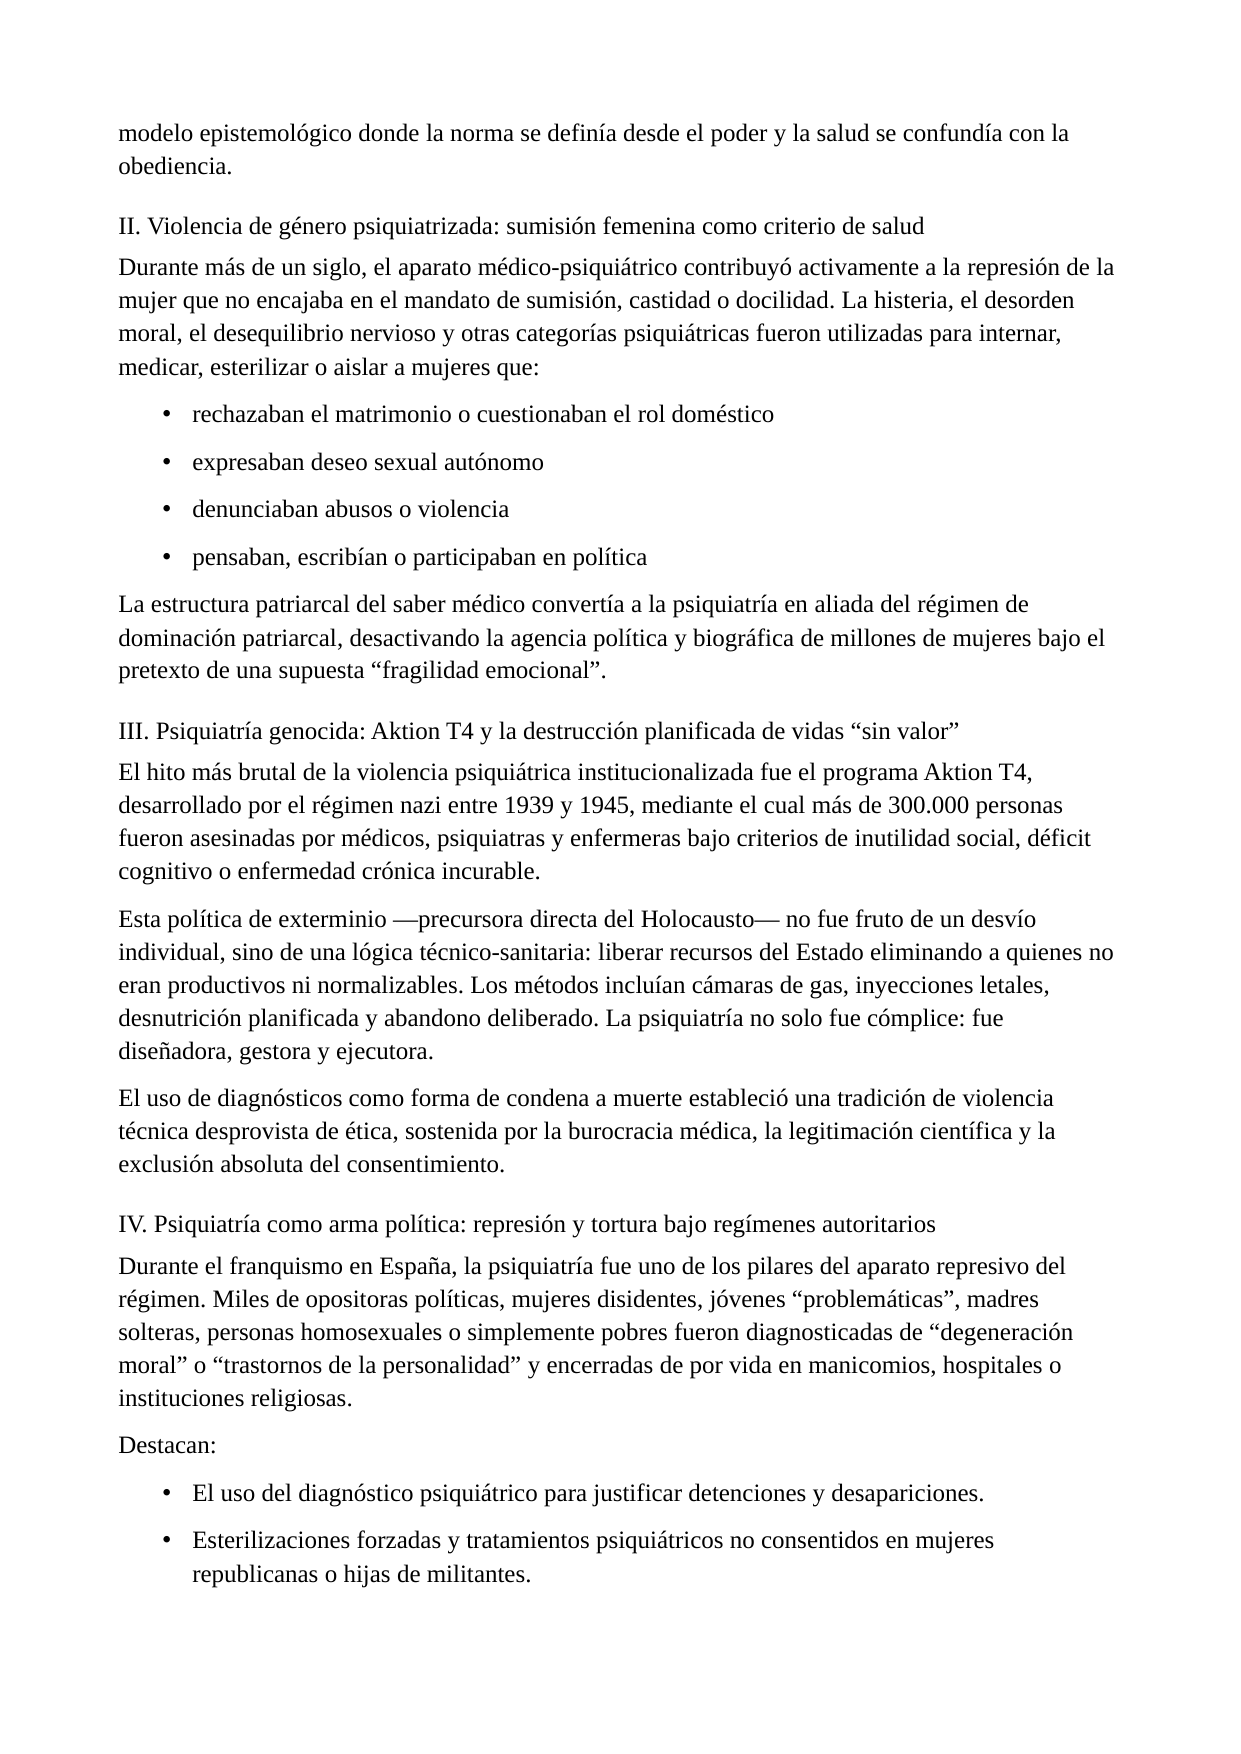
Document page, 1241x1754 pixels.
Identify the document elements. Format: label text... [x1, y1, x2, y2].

list El uso del diagnóstico psiquiátrico para justificar detenciones y desapariciones. [162, 1478, 1122, 1507]
text Durante más de un siglo, el aparato médico-psiquiátrico contribuyó activamente a la represión de la mujer que no encajaba en el mandato de sumisión, castidad o docilidad. La histeria, el desorden moral, el desequilibrio nervioso y otras categorías psiquiátricas fueron utilizadas para internar, medicar, esterilizar o aislar a mujeres que: [118, 252, 1122, 380]
list rechazaban el matrimonio o cuestionaban el rol doméstico [162, 399, 1122, 428]
list denunciaban abusos o violencia [162, 494, 1122, 523]
subtitle II. Violencia de género psiquiatrizada: sumisión femenina como criterio de salud [118, 211, 1122, 240]
subtitle IV. Psiquiatría como arma política: represión y tortura bajo regímenes autoritarios [118, 1209, 1122, 1238]
text Esta política de exterminio —precursora directa del Holocausto— no fue fruto de un desvío individual, sino de una lógica técnico-sanitaria: liberar recursos del Estado eliminando a quienes no eran productivos ni normalizables. Los métodos incluían cámaras de gas, inyecciones letales, desnutrición planificada y abandono deliberado. La psiquiatría no solo fue cómplice: fue diseñadora, gestora y ejecutora. [118, 904, 1122, 1064]
text El hito más brutal de la violencia psiquiátrica institucionalizada fue el programa Aktion T4, desarrollado por el régimen nazi entre 1939 y 1945, mediante el cual más de 300.000 personas fueron asesinadas por médicos, psiquiatras y enfermeras bajo criterios de inutilidad social, déficit cognitivo o enfermedad crónica incurable. [118, 757, 1122, 885]
list pensaban, escribían o participaban en política [162, 542, 1122, 571]
list expresaban deseo sexual autónomo [162, 447, 1122, 476]
subtitle III. Psiquiatría genocida: Aktion T4 y la destrucción planificada de vidas “sin valor” [118, 716, 1122, 744]
text Destacan: [118, 1430, 1122, 1459]
text El uso de diagnósticos como forma de condena a muerte estableció una tradición de violencia técnica desprovista de ética, sostenida por la burocracia médica, la legitimación científica y la exclusión absoluta del consentimiento. [118, 1083, 1122, 1178]
text La estructura patriarcal del saber médico convertía a la psiquiatría en aliada del régimen de dominación patriarcal, desactivando la agencia política y biográfica de millones de mujeres bajo el pretexto de una supuesta “fragilidad emocional”. [118, 589, 1122, 684]
list Esterilizaciones forzadas y tratamientos psiquiátricos no consentidos en mujeres republicanas o hijas de militantes. [162, 1526, 1122, 1587]
text Durante el franquismo en España, la psiquiatría fue uno de los pilares del aparato represivo del régimen. Miles de opositoras políticas, mujeres disidentes, jóvenes “problemáticas”, madres solteras, personas homosexuales o simplemente pobres fueron diagnosticadas de “degeneración moral” o “trastornos de la personalidad” y encerradas de por vida en manicomios, hospitales o instituciones religiosas. [118, 1251, 1122, 1412]
text modelo epistemológico donde la norma se definía desde el poder y la salud se confundía con la obediencia. [118, 118, 1122, 180]
